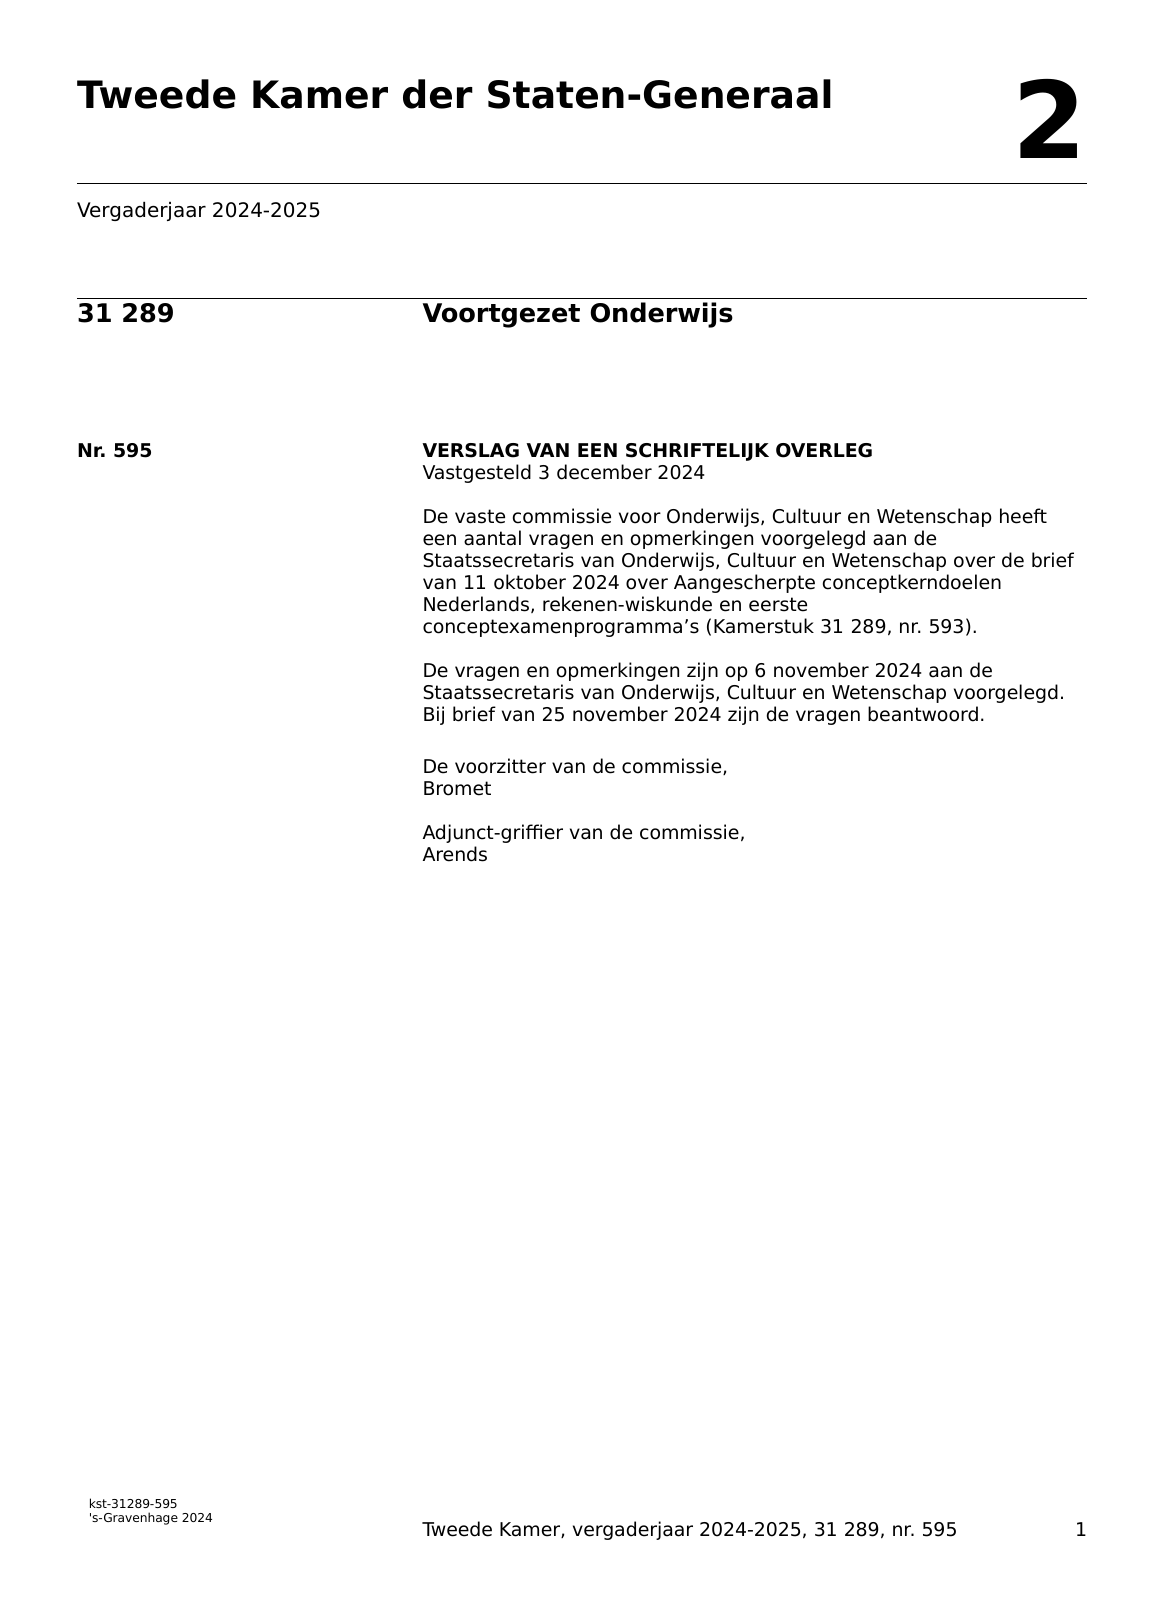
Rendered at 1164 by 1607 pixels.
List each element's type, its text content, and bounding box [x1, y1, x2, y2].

subtitle 31 289 Voortgezet Onderwijs [77, 299, 1087, 329]
text De vragen en opmerkingen zijn op 6 november 2024 aan de Staatssecretaris van Onderwijs, Cultuur en Wetenschap voorgelegd. Bij brief van 25 november 2024 zijn de vragen beantwoord. [422, 660, 1087, 726]
text De vaste commissie voor Onderwijs, Cultuur en Wetenschap heeft een aantal vragen en opmerkingen voorgelegd aan de Staatssecretaris van Onderwijs, Cultuur en Wetenschap over de brief van 11 oktober 2024 over Aangescherpte conceptkerndoelen Nederlands, rekenen-wiskunde en eerste conceptexamenprogramma’s (Kamerstuk 31 289, nr. 593). [422, 506, 1087, 638]
table_header 2 [886, 59, 1087, 183]
text 's-Gravenhage 2024 [88, 1511, 323, 1525]
text Adjunct-griffier van de commissie, Arends [422, 822, 1087, 866]
table_cell Vergaderjaar 2024-2025 [77, 184, 1087, 298]
text kst-31289-595 [88, 1497, 323, 1511]
table_header Tweede Kamer der Staten-Generaal [77, 59, 886, 183]
text De voorzitter van de commissie, Bromet [422, 756, 1087, 800]
subtitle Nr. 595 VERSLAG VAN EEN SCHRIFTELIJK OVERLEG [77, 440, 1087, 462]
text Vastgesteld 3 december 2024 [422, 462, 1087, 484]
